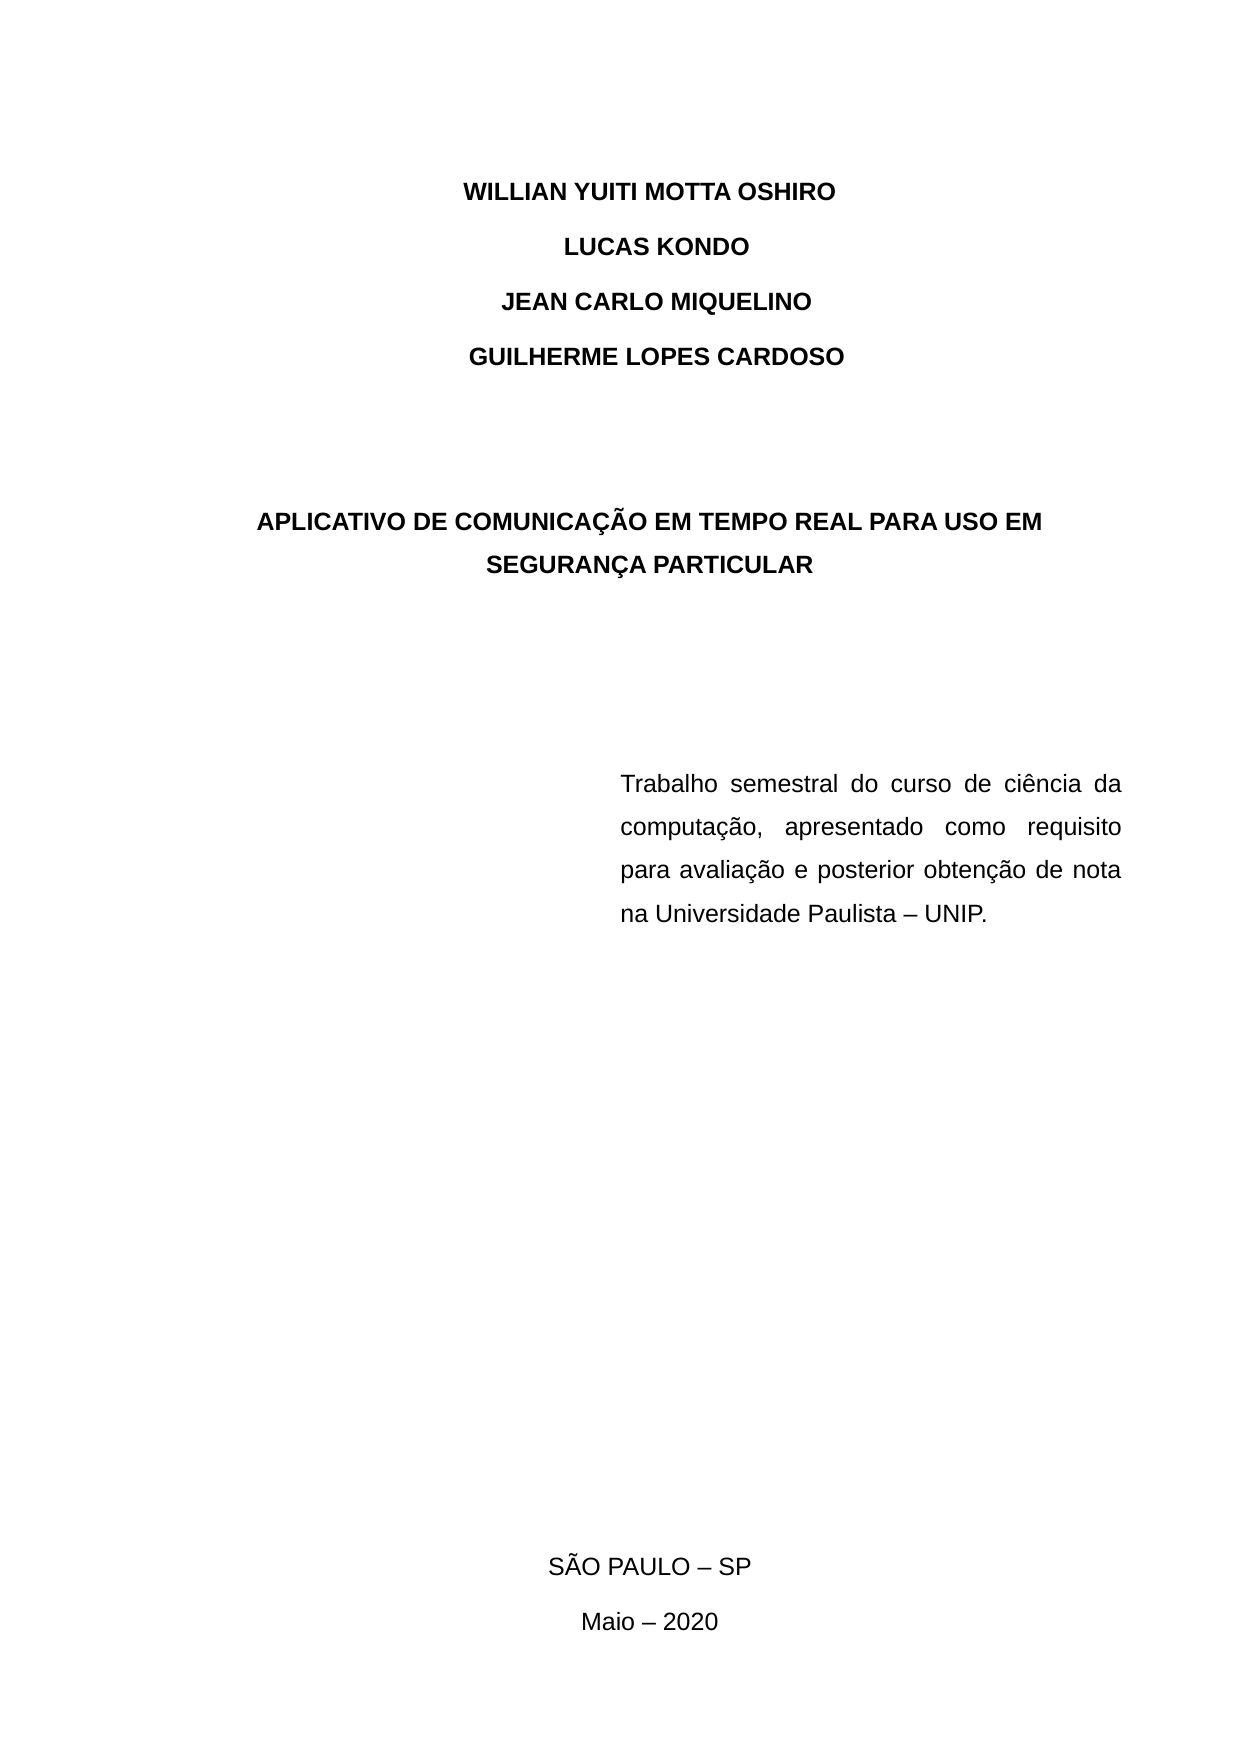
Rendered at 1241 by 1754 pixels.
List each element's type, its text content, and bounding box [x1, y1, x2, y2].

text WILLIAN YUITI MOTTA OSHIRO [177, 177, 1122, 206]
text Maio – 2020 [177, 1606, 1122, 1635]
text JEAN CARLO MIQUELINO [177, 287, 1122, 316]
text APLICATIVO DE COMUNICAÇÃO EM TEMPO REAL PARA USO EM SEGURANÇA PARTICULAR [177, 507, 1122, 578]
text GUILHERME LOPES CARDOSO [177, 342, 1122, 371]
text Trabalho semestral do curso de ciência da computação, apresentado como requisito para avaliação e posterior obtenção de nota na Universidade Paulista – UNIP. [620, 769, 1122, 927]
text LUCAS KONDO [177, 232, 1122, 261]
text SÃO PAULO – SP [177, 1552, 1122, 1580]
